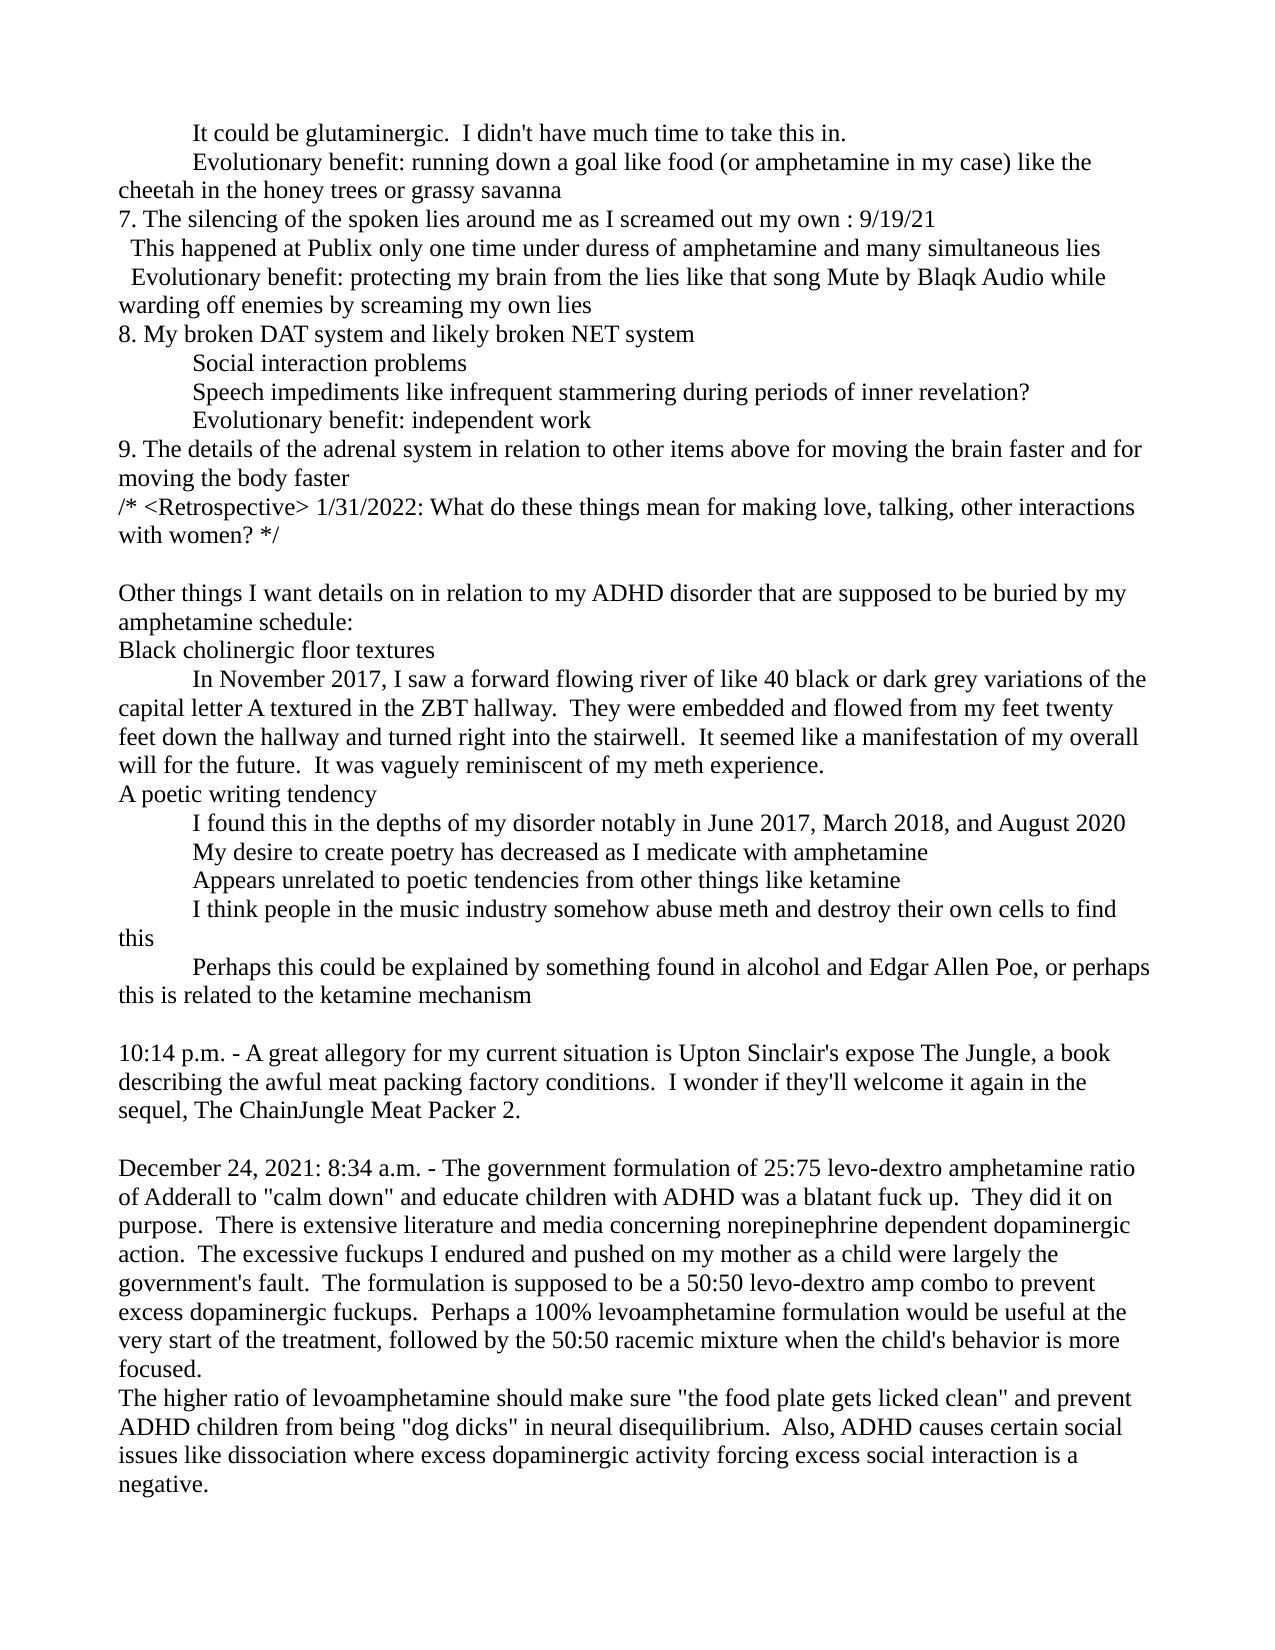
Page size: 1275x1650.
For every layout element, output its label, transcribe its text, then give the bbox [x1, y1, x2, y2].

text I think people in the music industry somehow abuse meth and destroy their own cells to find this [118, 894, 1157, 952]
text Appears unrelated to poetic tendencies from other things like ketamine [118, 866, 1157, 894]
text Perhaps this could be explained by something found in alcohol and Edgar Allen Poe, or perhaps this is related to the ketamine mechanism [118, 952, 1157, 1009]
text Evolutionary benefit: running down a goal like food (or amphetamine in my case) like the cheetah in the honey trees or grassy savanna [118, 147, 1157, 204]
text Social interaction problems [118, 348, 1157, 377]
text I found this in the depths of my disorder notably in June 2017, March 2018, and August 2020 [118, 808, 1157, 837]
text Evolutionary benefit: independent work [118, 406, 1157, 434]
text This happened at Publix only one time under duress of amphetamine and many simultaneous lies [118, 233, 1157, 262]
text A poetic writing tendency [118, 779, 1157, 808]
text 7. The silencing of the spoken lies around me as I screamed out my own : 9/19/21 [118, 204, 1157, 233]
text My desire to create poetry has decreased as I medicate with amphetamine [118, 837, 1157, 866]
text The higher ratio of levoamphetamine should make sure "the food plate gets licked clean" and prevent ADHD children from being "dog dicks" in neural disequilibrium. Also, ADHD causes certain social issues like dissociation where excess dopaminergic activity forcing excess social interaction is a negative. [118, 1383, 1157, 1498]
text Other things I want details on in relation to my ADHD disorder that are supposed to be buried by my amphetamine schedule: [118, 578, 1157, 636]
text 8. My broken DAT system and likely broken NET system [118, 319, 1157, 348]
text /* <Retrospective> 1/31/2022: What do these things mean for making love, talking, other interactions with women? */ [118, 492, 1157, 549]
text December 24, 2021: 8:34 a.m. - The government formulation of 25:75 levo-dextro amphetamine ratio of Adderall to "calm down" and educate children with ADHD was a blatant fuck up. They did it on purpose. There is extensive literature and media concerning norepinephrine dependent dopaminergic action. The excessive fuckups I endured and pushed on my mother as a child were largely the government's fault. The formulation is supposed to be a 50:50 levo-dextro amp combo to prevent excess dopaminergic fuckups. Perhaps a 100% levoamphetamine formulation would be useful at the very start of the treatment, followed by the 50:50 racemic mixture when the child's behavior is more focused. [118, 1153, 1157, 1383]
text In November 2017, I saw a forward flowing river of like 40 black or dark grey variations of the capital letter A textured in the ZBT hallway. They were embedded and flowed from my feet twenty feet down the hallway and turned right into the stairwell. It seemed like a manifestation of my overall will for the future. It was vaguely reminiscent of my meth experience. [118, 664, 1157, 779]
text Black cholinergic floor textures [118, 636, 1157, 664]
text Evolutionary benefit: protecting my brain from the lies like that song Mute by Blaqk Audio while warding off enemies by screaming my own lies [118, 262, 1157, 319]
text 10:14 p.m. - A great allegory for my current situation is Upton Sinclair's expose The Jungle, a book describing the awful meat packing factory conditions. I wonder if they'll welcome it again in the sequel, The ChainJungle Meat Packer 2. [118, 1038, 1157, 1124]
text Speech impediments like infrequent stammering during periods of inner revelation? [118, 377, 1157, 406]
text 9. The details of the adrenal system in relation to other items above for moving the brain faster and for moving the body faster [118, 434, 1157, 492]
text It could be glutaminergic. I didn't have much time to take this in. [118, 118, 1157, 147]
